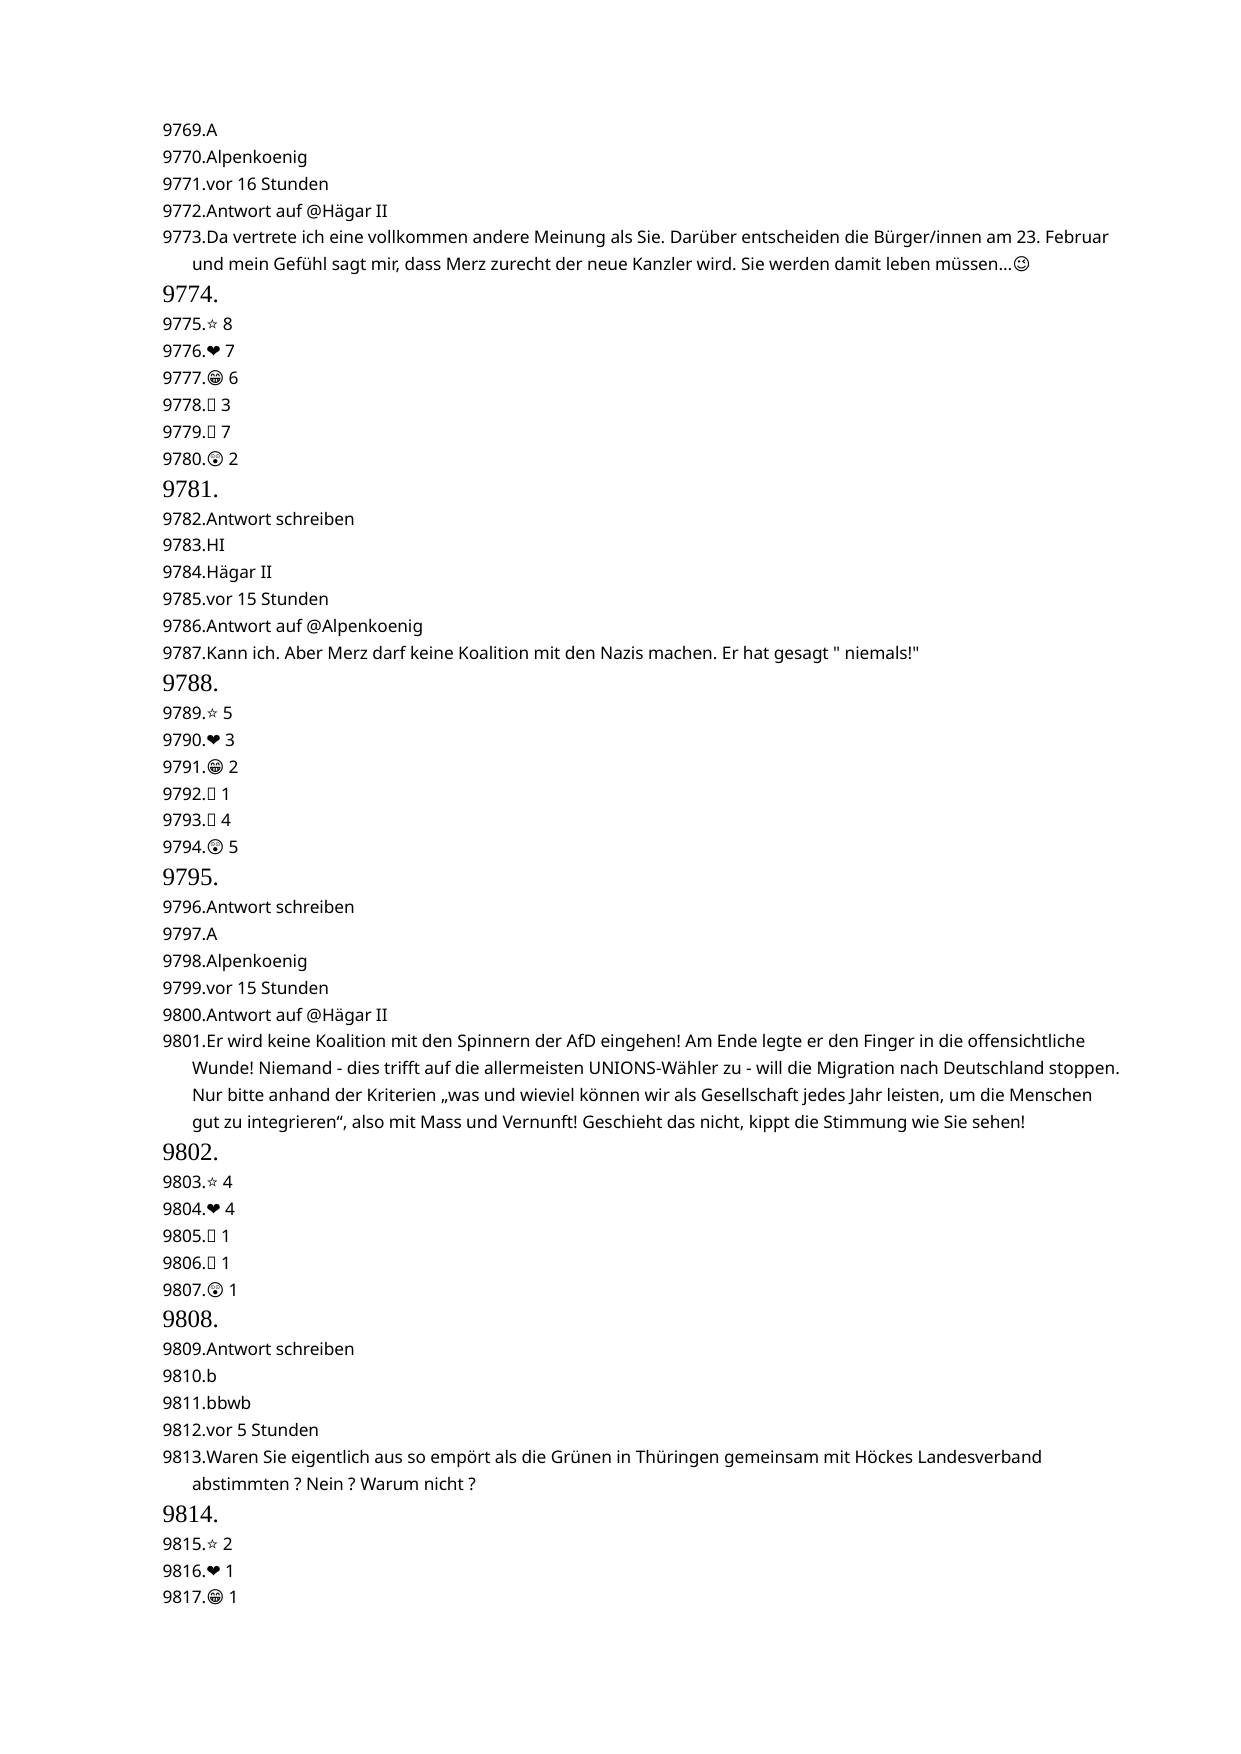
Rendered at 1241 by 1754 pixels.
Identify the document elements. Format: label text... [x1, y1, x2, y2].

list Antwort schreiben [162, 895, 1122, 919]
list ⭐️ 8 [162, 312, 1122, 336]
list 😁 6 [162, 366, 1122, 389]
list Alpenkoenig [162, 949, 1122, 972]
list A [162, 922, 1122, 946]
list Da vertrete ich eine vollkommen andere Meinung als Sie. Darüber entscheiden die Bürger/innen am 23. Februar und mein Gefühl sagt mir, dass Merz zurecht der neue Kanzler wird. Sie werden damit leben müssen…😉 [162, 226, 1122, 276]
list 🙁 1 [162, 1224, 1122, 1247]
list 🤨 7 [162, 420, 1122, 443]
list Waren Sie eigentlich aus so empört als die Grünen in Thüringen gemeinsam mit Höckes Landesverband abstimmten ? Nein ? Warum nicht ? [162, 1445, 1122, 1495]
list vor 16 Stunden [162, 172, 1122, 195]
list ❤️ 1 [162, 1559, 1122, 1582]
list Alpenkoenig [162, 145, 1122, 168]
list 😲 2 [162, 447, 1122, 470]
list ⭐️ 5 [162, 701, 1122, 724]
list ⭐️ 4 [162, 1170, 1122, 1193]
list 🤨 4 [162, 808, 1122, 832]
list Antwort auf @Alpenkoenig [162, 614, 1122, 638]
list 😁 1 [162, 1586, 1122, 1609]
list HI [162, 533, 1122, 557]
list 😲 1 [162, 1278, 1122, 1301]
list vor 15 Stunden [162, 976, 1122, 999]
list Er wird keine Koalition mit den Spinnern der AfD eingehen! Am Ende legte er den Finger in die offensichtliche Wunde! Niemand - dies trifft auf die allermeisten UNIONS-Wähler zu - will die Migration nach Deutschland stoppen. Nur bitte anhand der Kriterien „was und wieviel können wir als Gesellschaft jedes Jahr leisten, um die Menschen gut zu integrieren“, also mit Mass und Vernunft! Geschieht das nicht, kippt die Stimmung wie Sie sehen! [162, 1029, 1122, 1134]
list 🙁 3 [162, 393, 1122, 416]
list ❤️ 7 [162, 339, 1122, 363]
list 🤨 1 [162, 1251, 1122, 1274]
list 🙁 1 [162, 782, 1122, 805]
list b [162, 1364, 1122, 1388]
list Antwort schreiben [162, 507, 1122, 530]
list Antwort auf @Hägar II [162, 1003, 1122, 1026]
list Antwort auf @Hägar II [162, 199, 1122, 222]
list ❤️ 4 [162, 1197, 1122, 1220]
list ⭐️ 2 [162, 1532, 1122, 1555]
list Kann ich. Aber Merz darf keine Koalition mit den Nazis machen. Er hat gesagt " niemals!" [162, 641, 1122, 664]
list Antwort schreiben [162, 1337, 1122, 1361]
list 😲 5 [162, 835, 1122, 859]
list vor 5 Stunden [162, 1418, 1122, 1442]
list Hägar II [162, 560, 1122, 584]
list bbwb [162, 1391, 1122, 1415]
list 😁 2 [162, 755, 1122, 778]
list vor 15 Stunden [162, 587, 1122, 611]
list ❤️ 3 [162, 728, 1122, 751]
list A [162, 118, 1122, 142]
